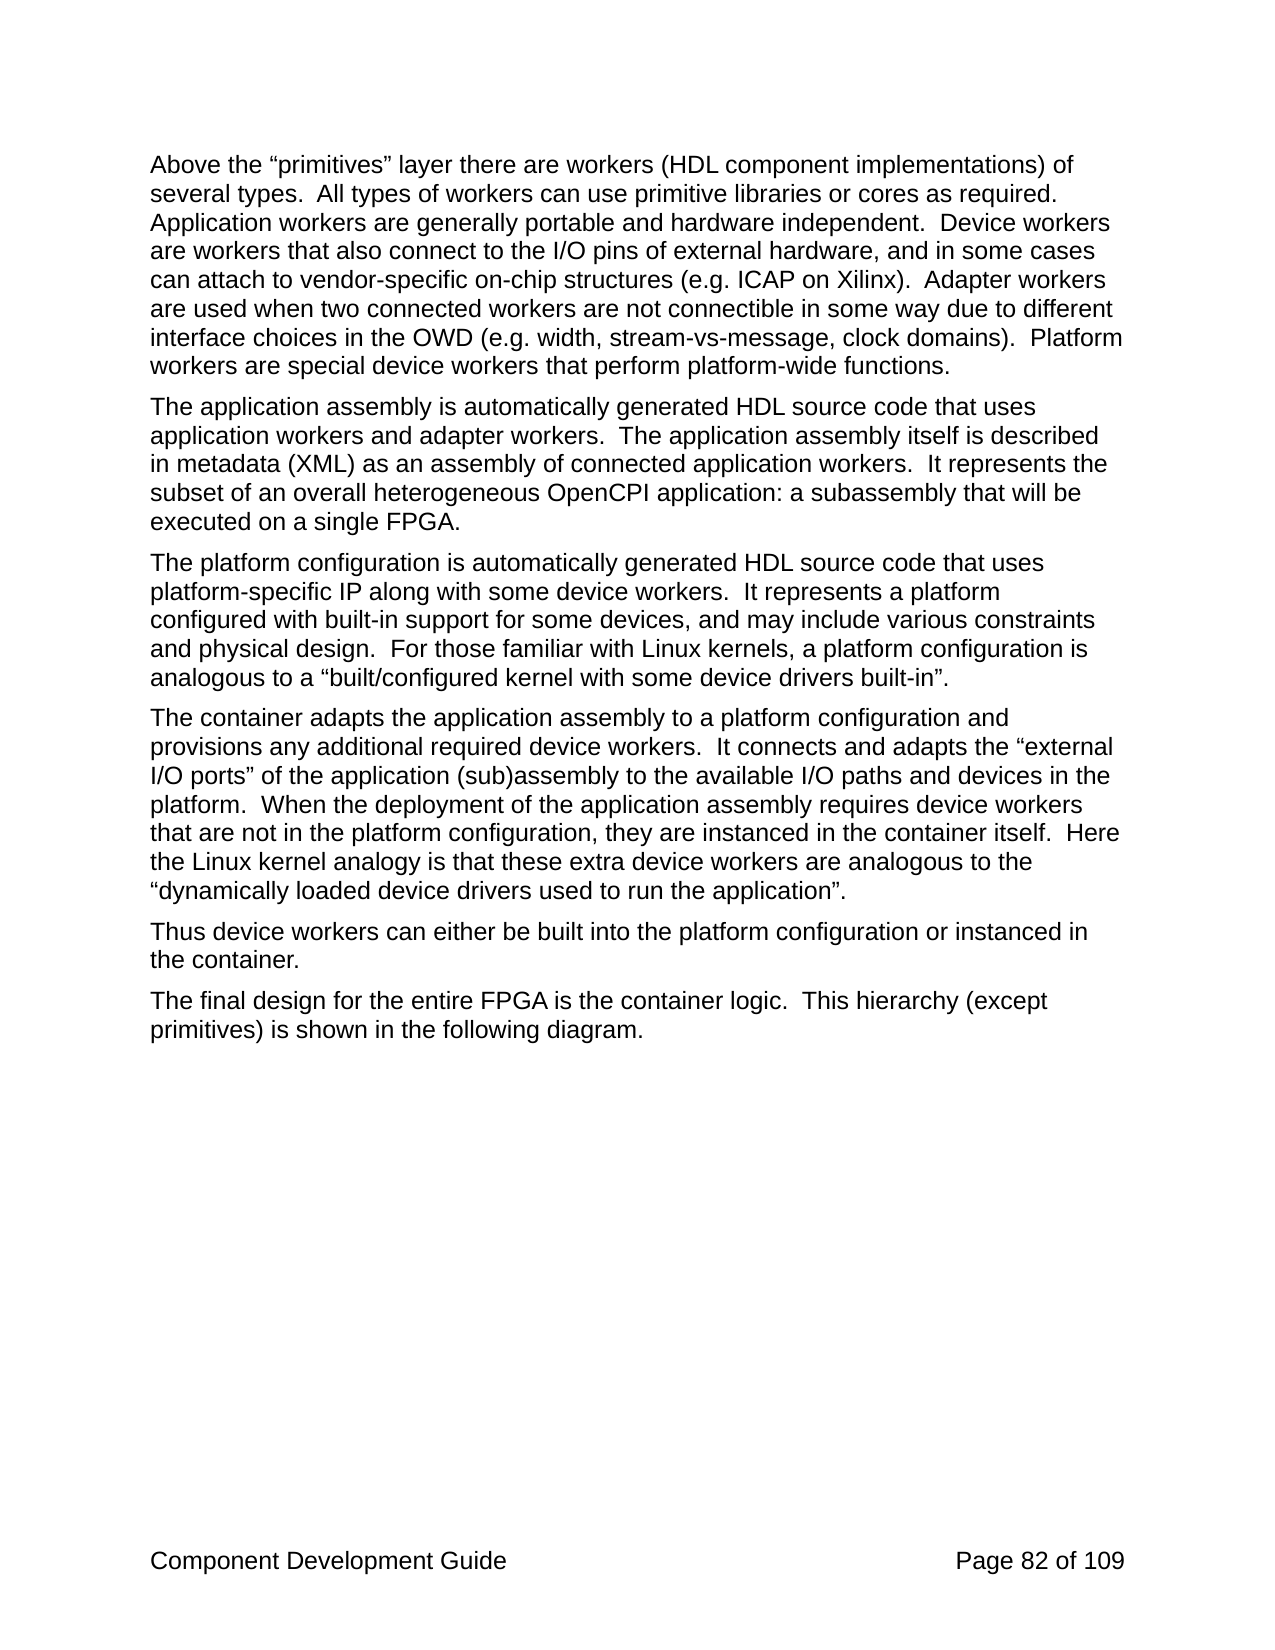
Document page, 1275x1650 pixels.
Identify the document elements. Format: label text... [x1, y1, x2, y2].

text The application assembly is automatically generated HDL source code that uses application workers and adapter workers. The application assembly itself is described in metadata (XML) as an assembly of connected application workers. It represents the subset of an overall heterogeneous OpenCPI application: a subassembly that will be executed on a single FPGA. [150, 392, 1125, 536]
text Thus device workers can either be built into the platform configuration or instanced in the container. [150, 917, 1125, 974]
text The platform configuration is automatically generated HDL source code that uses platform-specific IP along with some device workers. It represents a platform configured with built-in support for some devices, and may include various constraints and physical design. For those familiar with Linux kernels, a platform configuration is analogous to a “built/configured kernel with some device drivers built-in”. [150, 548, 1125, 691]
text The final design for the entire FPGA is the container logic. This hierarchy (except primitives) is shown in the following diagram. [150, 986, 1125, 1044]
text The container adapts the application assembly to a platform configuration and provisions any additional required device workers. It connects and adapts the “external I/O ports” of the application (sub)assembly to the available I/O paths and devices in the platform. When the deployment of the application assembly requires device workers that are not in the platform configuration, they are instanced in the container itself. Here the Linux kernel analogy is that these extra device workers are analogous to the “dynamically loaded device drivers used to run the application”. [150, 703, 1125, 905]
text Above the “primitives” layer there are workers (HDL component implementations) of several types. All types of workers can use primitive libraries or cores as required. Application workers are generally portable and hardware independent. Device workers are workers that also connect to the I/O pins of external hardware, and in some cases can attach to vendor-specific on-chip structures (e.g. ICAP on Xilinx). Adapter workers are used when two connected workers are not connectible in some way due to different interface choices in the OWD (e.g. width, stream-vs-message, clock domains). Platform workers are special device workers that perform platform-wide functions. [150, 150, 1125, 380]
